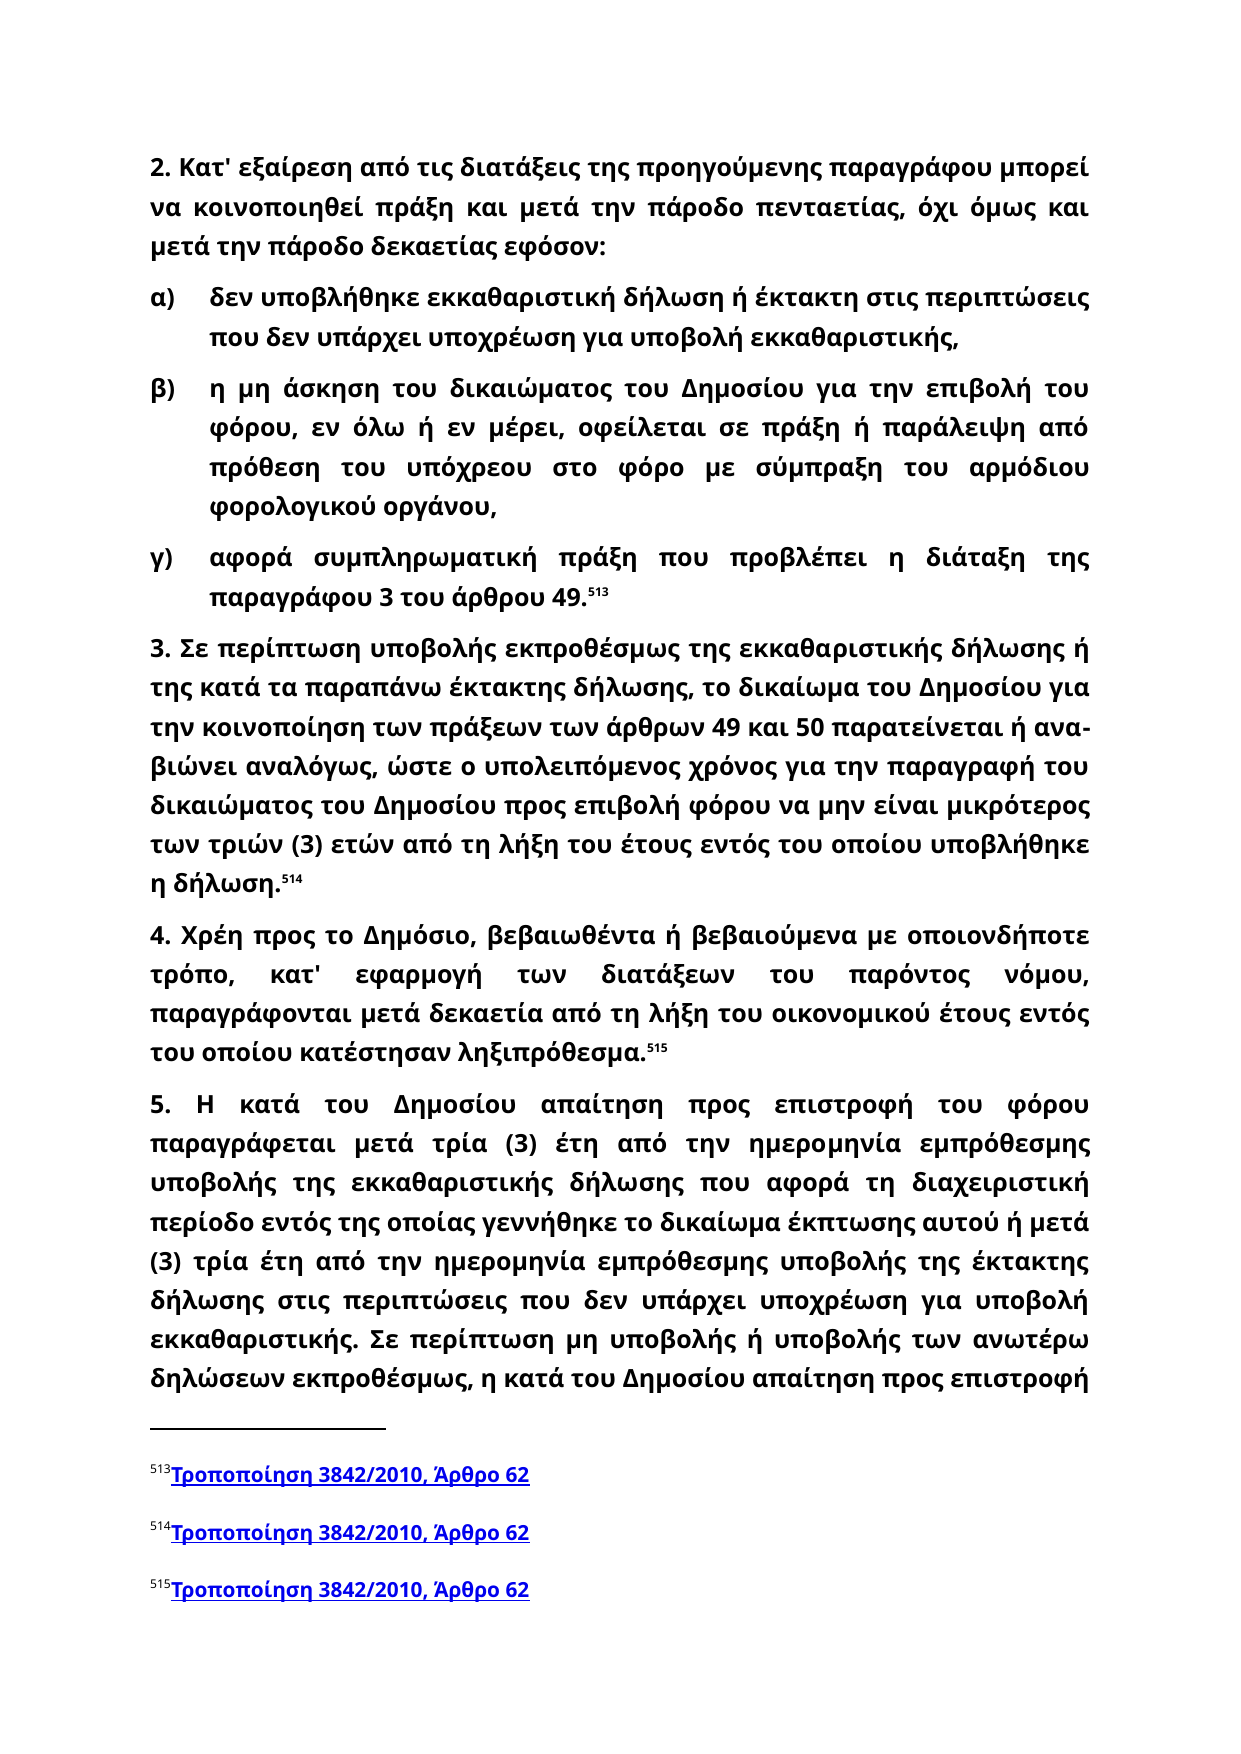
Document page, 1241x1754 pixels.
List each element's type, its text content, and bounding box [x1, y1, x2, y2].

list γ) αφορά συμπληρωματική πράξη που προβλέπει η διάταξη της παραγράφου 3 του άρθρου 49. [150, 540, 1090, 613]
text Τροποποίηση 3842/2010, Άρθρο 62 [150, 1460, 1090, 1489]
text 4. Χρέη προς το Δημόσιο, βεβαιωθέντα ή βεβαιούμενα με οποιονδήποτε τρόπο, κατ' εφαρμογή των διατάξεων του παρόντος νόμου, παραγράφονται μετά δεκαετία από τη λήξη του οικονομικού έτους εντός του οποίου κατέ­στησαν ληξιπρόθεσμα. [150, 917, 1090, 1069]
text Τροποποίηση 3842/2010, Άρθρο 62 [150, 1576, 1090, 1604]
list β) η μη άσκηση του δικαιώματος του Δημοσίου για την επιβολή του φόρου, εν όλω ή εν μέρει, οφείλεται σε πράξη ή παράλειψη από πρόθεση του υπόχρεου στο φό­ρο με σύμπραξη του αρμόδιου φορολογικού οργάνου, [150, 371, 1090, 522]
list α) δεν υποβλήθηκε εκκαθαριστική δήλωση ή έκτακτη στις περιπτώσεις που δεν υπάρχει υποχρέωση για υπο­βολή εκκαθαριστικής, [150, 280, 1090, 353]
text 2. Κατ' εξαίρεση από τις διατάξεις της προηγούμενης παραγράφου μπορεί να κοινοποιηθεί πράξη και μετά την πάροδο πενταετίας, όχι όμως και μετά την πάροδο δεκα­ετίας εφόσον: [150, 150, 1090, 262]
text Τροποποίηση 3842/2010, Άρθρο 62 [150, 1518, 1090, 1546]
text 3. Σε περίπτωση υποβολής εκπροθέσμως της εκκαθα­ριστικής δήλωσης ή της κατά τα παραπάνω έκτακτης δή­λωσης, το δικαίωμα του Δημοσίου για την κοινοποίηση των πράξεων των άρθρων 49 και 50 παρατείνεται ή ανα­βιώνει αναλόγως, ώστε ο υπολειπόμενος χρόνος για την παραγραφή του δικαιώματος του Δημοσίου προς επιβο­λή φόρου να μην είναι μικρότερος των τριών (3) ετών α­πό τη λήξη του έτους εντός του οποίου υποβλήθηκε η δήλωση. [150, 631, 1090, 900]
text 5. Η κατά του Δημοσίου απαίτηση προς επιστροφή του φόρου παραγράφεται μετά τρία (3) έτη από την ημερο­μηνία εμπρόθεσμης υποβολής της εκκαθαριστικής δήλω­σης που αφορά τη διαχειριστική περίοδο εντός της οποί­ας γεννήθηκε το δικαίωμα έκπτωσης αυτού ή μετά (3) τρία έτη από την ημερομηνία εμπρόθεσμης υποβολής της έκτακτης δήλωσης στις περιπτώσεις που δεν υπάρχει υποχρέωση για υποβολή εκκαθαριστικής. Σε περί­πτωση μη υποβολής ή υποβολής των ανωτέρω δηλώσεων εκπροθέσμως, η κατά του Δημοσίου απαίτηση προς επιστροφή [150, 1087, 1090, 1395]
